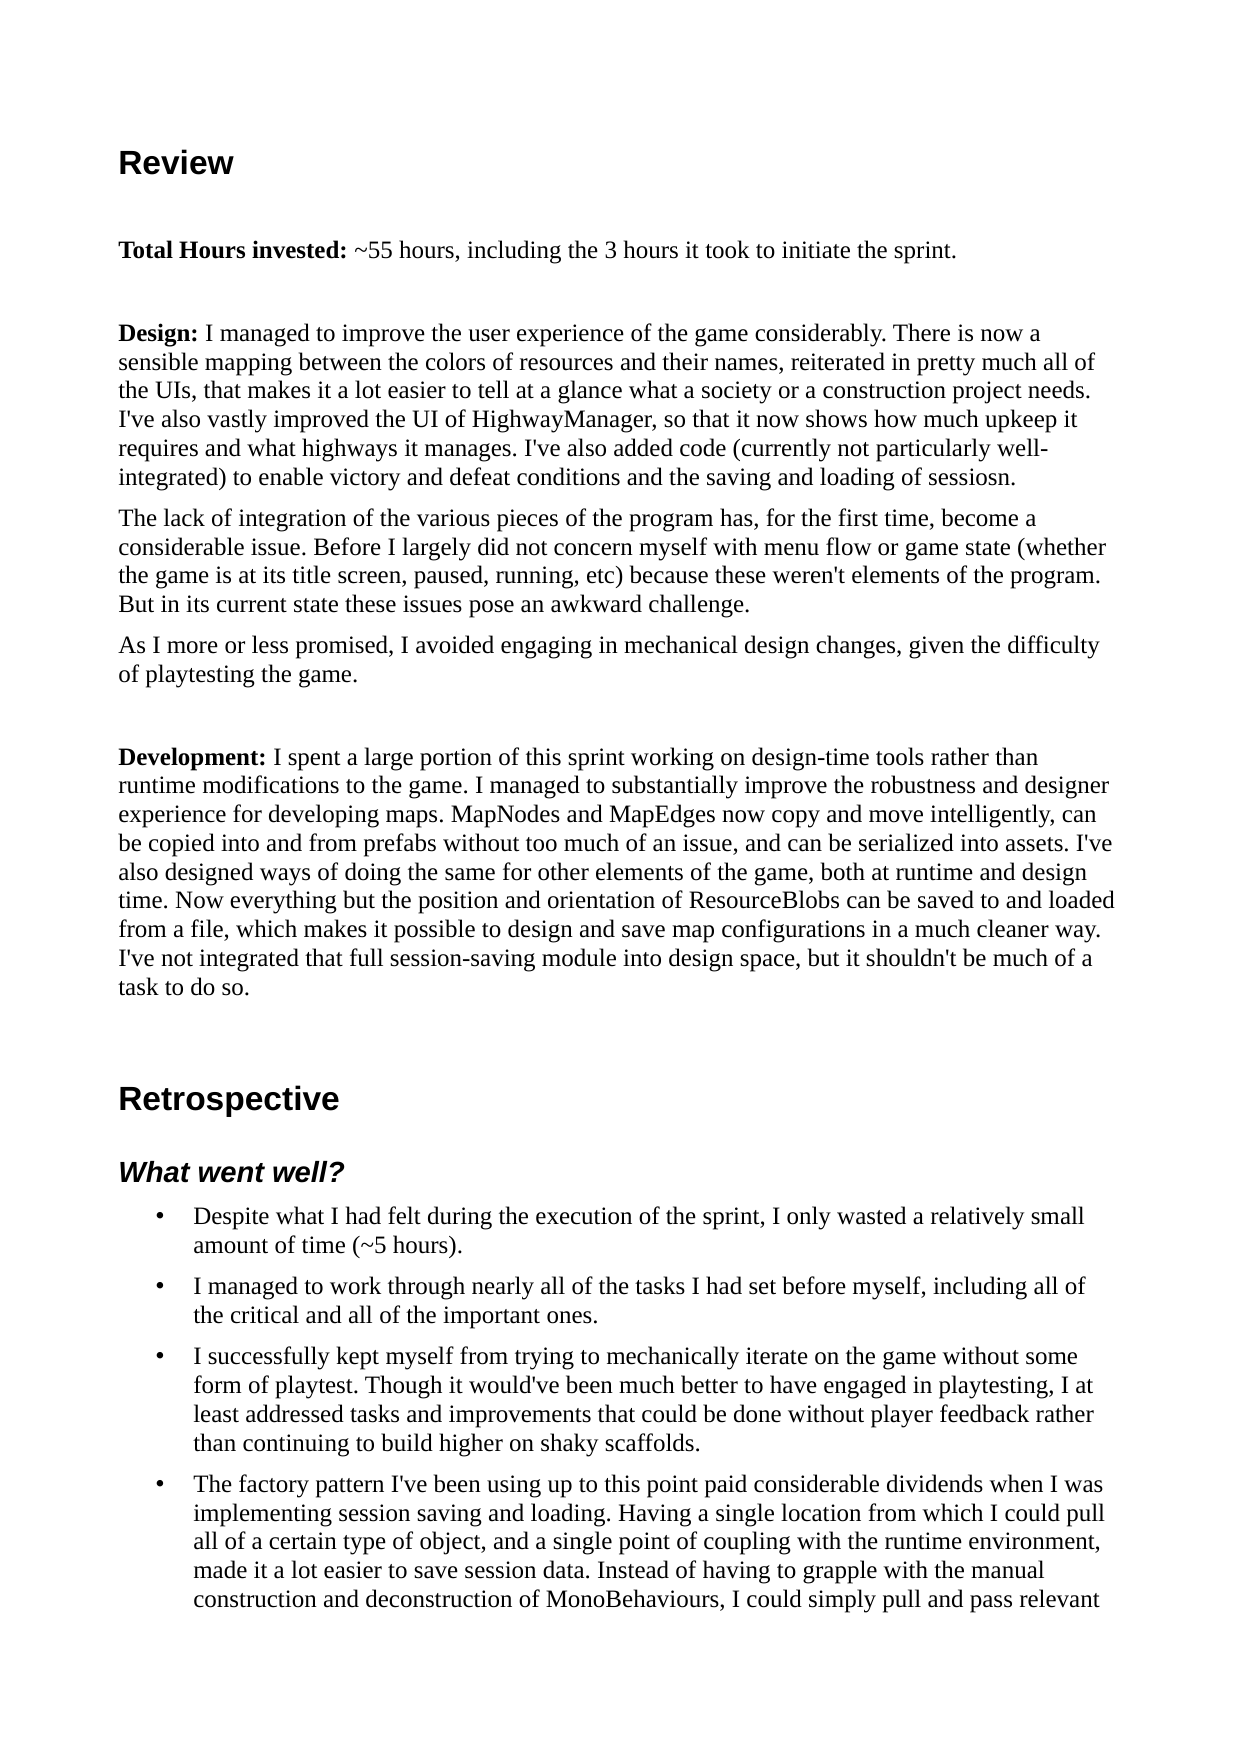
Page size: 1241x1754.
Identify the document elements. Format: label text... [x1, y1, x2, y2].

list I managed to work through nearly all of the tasks I had set before myself, including all of the critical and all of the important ones. [156, 1271, 1122, 1329]
text As I more or less promised, I avoided engaging in mechanical design changes, given the difficulty of playtesting the game. [118, 631, 1122, 688]
subtitle Retrospective [118, 1079, 1122, 1118]
text Development: I spent a large portion of this sprint working on design-time tools rather than runtime modifications to the game. I managed to substantially improve the robustness and designer experience for developing maps. MapNodes and MapEdges now copy and move intelligently, can be copied into and from prefabs without too much of an issue, and can be serialized into assets. I've also designed ways of doing the same for other elements of the game, both at runtime and design time. Now everything but the position and orientation of ResourceBlobs can be saved to and loaded from a file, which makes it possible to design and save map configurations in a much cleaner way. I've not integrated that full session-saving module into design space, but it shouldn't be much of a task to do so. [118, 742, 1122, 1001]
text Design: I managed to improve the user experience of the game considerably. There is now a sensible mapping between the colors of resources and their names, reiterated in pretty much all of the UIs, that makes it a lot easier to tell at a glance what a society or a construction project needs. I've also vastly improved the UI of HighwayManager, so that it now shows how much upkeep it requires and what highways it manages. I've also added code (currently not particularly well-integrated) to enable victory and defeat conditions and the saving and loading of sessiosn. [118, 318, 1122, 491]
text Total Hours invested: ~55 hours, including the 3 hours it took to initiate the sprint. [118, 236, 1122, 264]
subtitle What went well? [118, 1155, 1122, 1189]
list The factory pattern I've been using up to this point paid considerable dividends when I was implementing session saving and loading. Having a single location from which I could pull all of a certain type of object, and a single point of coupling with the runtime environment, made it a lot easier to save session data. Instead of having to grapple with the manual construction and deconstruction of MonoBehaviours, I could simply pull and pass relevant [156, 1469, 1122, 1613]
list I successfully kept myself from trying to mechanically iterate on the game without some form of playtest. Though it would've been much better to have engaged in playtesting, I at least addressed tasks and improvements that could be done without player feedback rather than continuing to build higher on shaky scaffolds. [156, 1341, 1122, 1456]
subtitle Review [118, 143, 1122, 182]
text The lack of integration of the various pieces of the program has, for the first time, become a considerable issue. Before I largely did not concern myself with menu flow or game state (whether the game is at its title screen, paused, running, etc) because these weren't elements of the program. But in its current state these issues pose an awkward challenge. [118, 503, 1122, 618]
list Despite what I had felt during the execution of the sprint, I only wasted a relatively small amount of time (~5 hours). [156, 1201, 1122, 1259]
